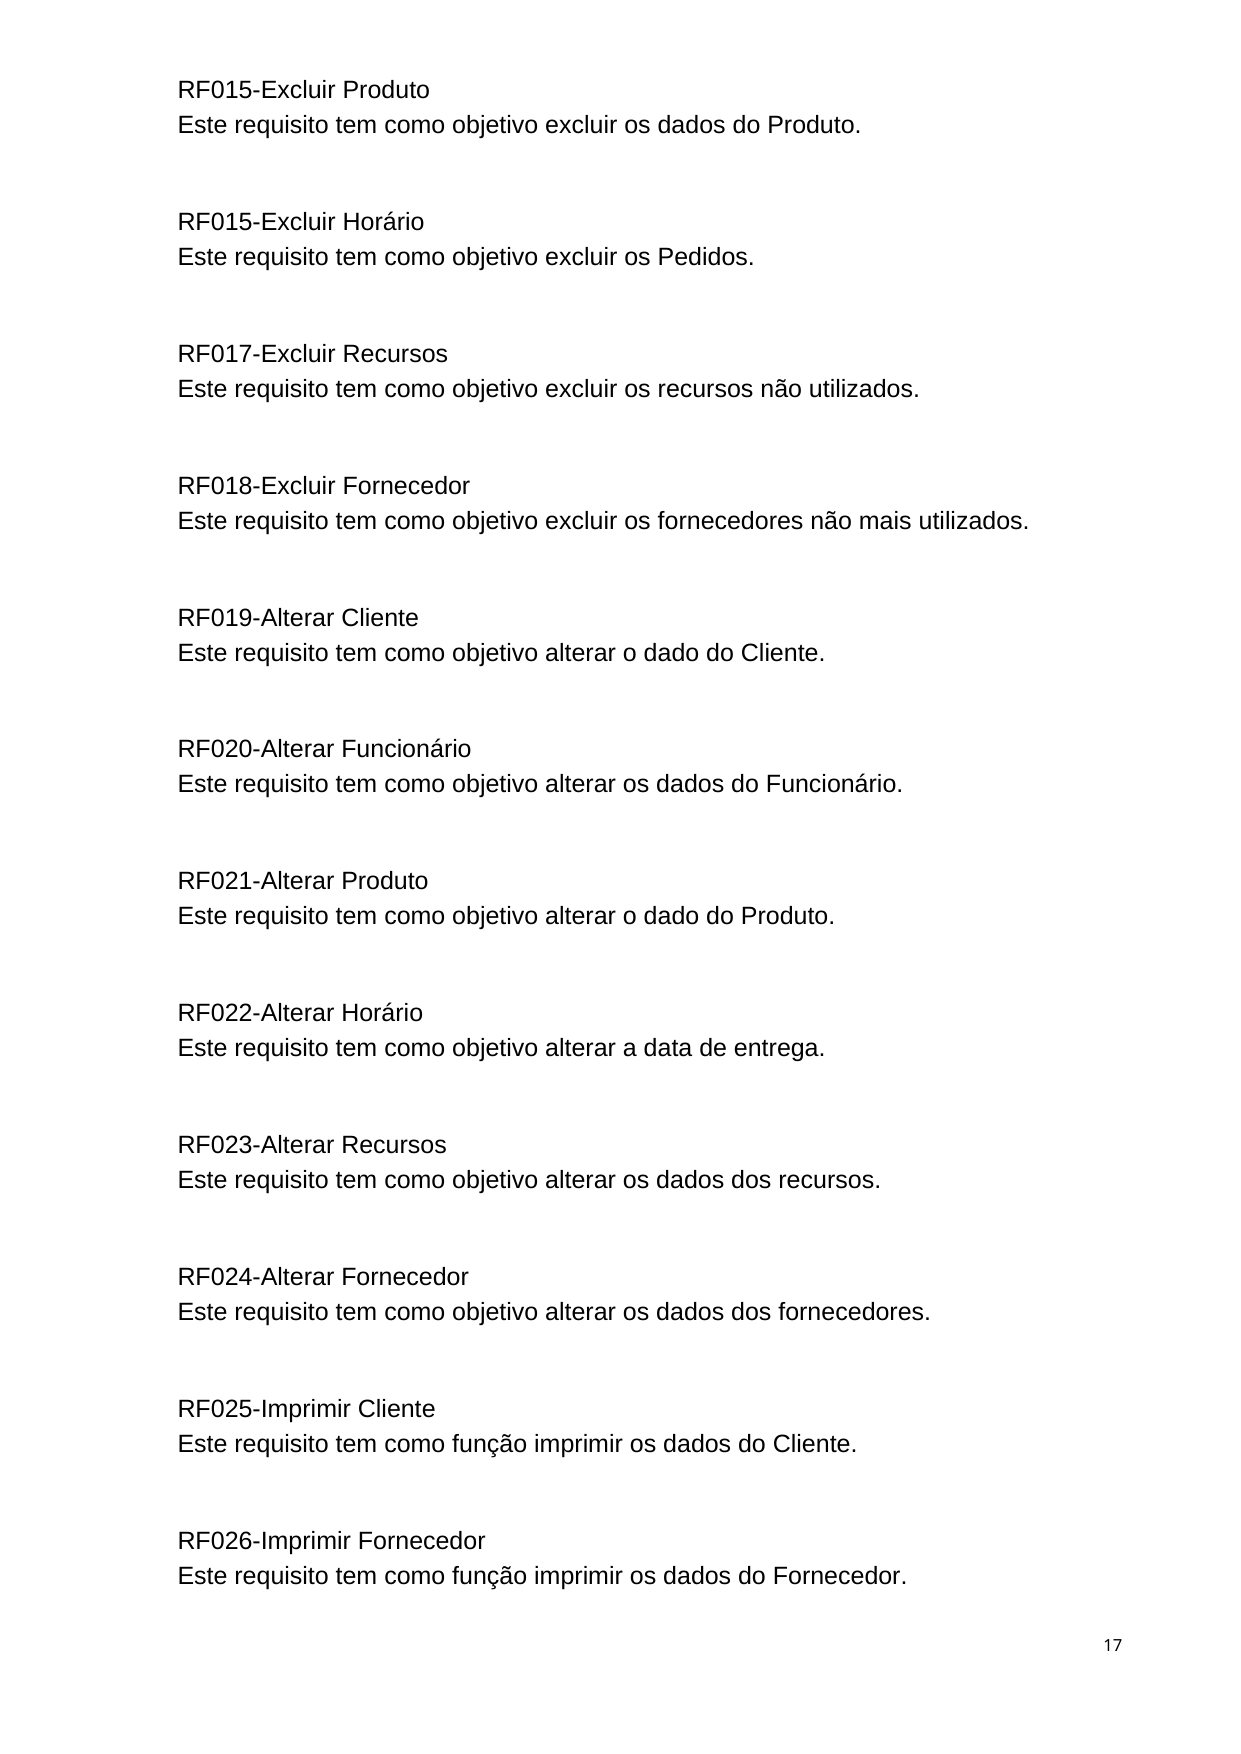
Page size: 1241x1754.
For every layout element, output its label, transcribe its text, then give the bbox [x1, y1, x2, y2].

text Este requisito tem como objetivo alterar o dado do Cliente. [177, 637, 1122, 666]
subtitle RF026-Imprimir Fornecedor [177, 1526, 1122, 1554]
text Este requisito tem como objetivo excluir os dados do Produto. [177, 110, 1122, 139]
subtitle RF019-Alterar Cliente [177, 602, 1122, 631]
subtitle RF017-Excluir Recursos [177, 339, 1122, 367]
text Este requisito tem como objetivo excluir os recursos não utilizados. [177, 374, 1122, 402]
text Este requisito tem como função imprimir os dados do Cliente. [177, 1429, 1122, 1457]
text Este requisito tem como objetivo alterar os dados do Funcionário. [177, 769, 1122, 798]
subtitle RF022-Alterar Horário [177, 998, 1122, 1027]
subtitle RF025-Imprimir Cliente [177, 1394, 1122, 1422]
text Este requisito tem como objetivo excluir os Pedidos. [177, 242, 1122, 271]
subtitle RF023-Alterar Recursos [177, 1130, 1122, 1159]
text Este requisito tem como objetivo excluir os fornecedores não mais utilizados. [177, 506, 1122, 534]
text Este requisito tem como objetivo alterar a data de entrega. [177, 1033, 1122, 1062]
subtitle RF024-Alterar Fornecedor [177, 1262, 1122, 1291]
text Este requisito tem como função imprimir os dados do Fornecedor. [177, 1561, 1122, 1589]
subtitle RF020-Alterar Funcionário [177, 734, 1122, 763]
subtitle RF021-Alterar Produto [177, 866, 1122, 895]
text Este requisito tem como objetivo alterar o dado do Produto. [177, 901, 1122, 930]
subtitle RF018-Excluir Fornecedor [177, 471, 1122, 499]
text Este requisito tem como objetivo alterar os dados dos fornecedores. [177, 1297, 1122, 1326]
subtitle RF015-Excluir Horário [177, 207, 1122, 236]
text Este requisito tem como objetivo alterar os dados dos recursos. [177, 1165, 1122, 1194]
subtitle RF015-Excluir Produto [177, 75, 1122, 104]
